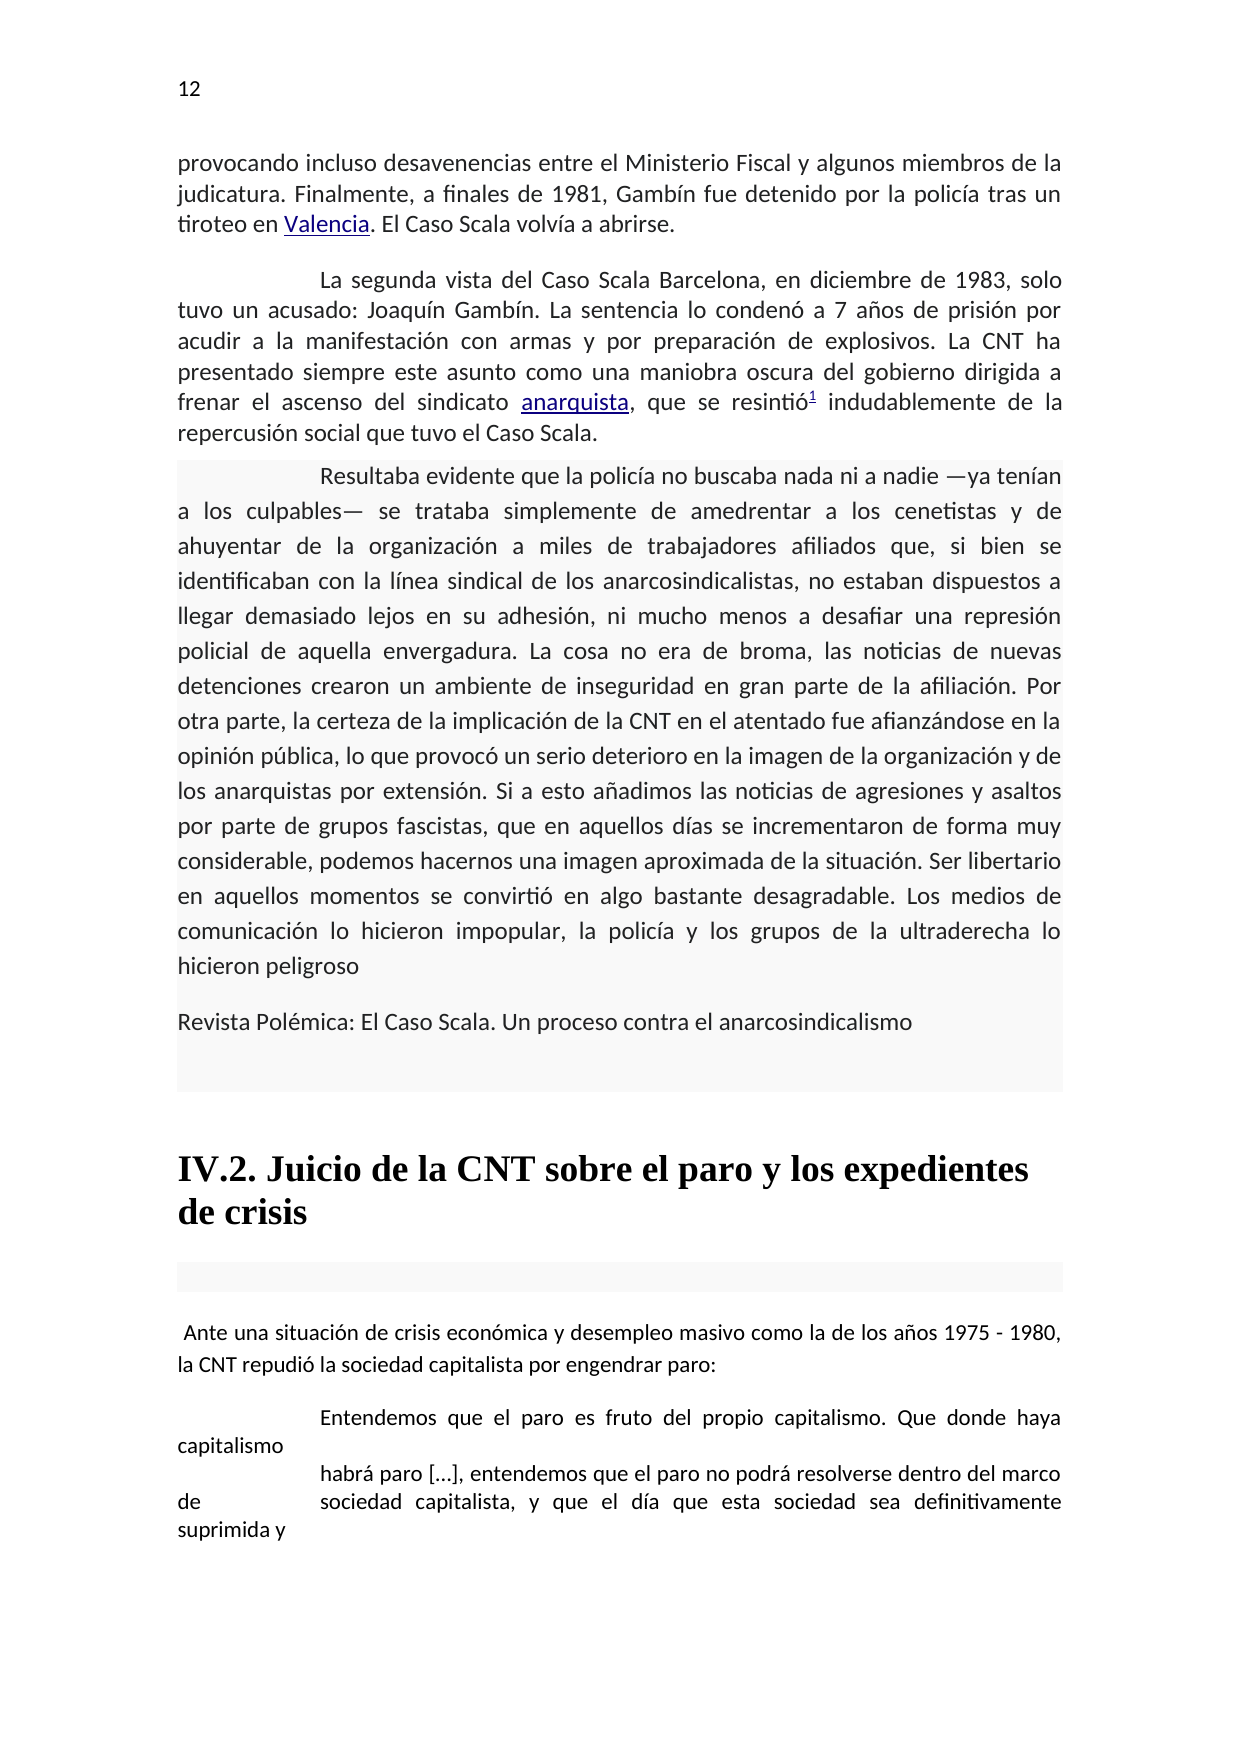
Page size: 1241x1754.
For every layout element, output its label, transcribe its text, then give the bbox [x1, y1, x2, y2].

text provocando incluso desavenencias entre el Ministerio Fiscal y algunos miembros de la judicatura. Finalmente, a finales de 1981, Gambín fue detenido por la policía tras un tiroteo en Valencia. El Caso Scala volvía a abrirse. [177, 148, 1063, 239]
text Entendemos que el paro es fruto del propio capitalismo. Que donde haya capitalismo [177, 1403, 1063, 1459]
text Ante una situación de crisis económica y desempleo masivo como la de los años 1975 - 1980, la CNT repudió la sociedad capitalista por engendrar paro: [177, 1318, 1063, 1378]
text Resultaba evidente que la policía no buscaba nada ni a nadie —ya tenían a los culpables— se trataba simplemente de amedrentar a los cenetistas y de ahuyentar de la organización a miles de trabajadores afiliados que, si bien se identificaban con la línea sindical de los anarcosindicalistas, no estaban dispuestos a llegar demasiado lejos en su adhesión, ni mucho menos a desafiar una represión policial de aquella envergadura. La cosa no era de broma, las noticias de nuevas detenciones crearon un ambiente de inseguridad en gran parte de la afiliación. Por otra parte, la certeza de la implicación de la CNT en el atentado fue afianzándose en la opinión pública, lo que provocó un serio deterioro en la imagen de la organización y de los anarquistas por extensión. Si a esto añadimos las noticias de agresiones y asaltos por parte de grupos fascistas, que en aquellos días se incrementaron de forma muy considerable, podemos hacernos una imagen aproximada de la situación. Ser libertario en aquellos momentos se convirtió en algo bastante desagradable. Los medios de comunicación lo hicieron impopular, la policía y los grupos de la ultraderecha lo hicieron peligroso [177, 460, 1063, 980]
text La segunda vista del Caso Scala Barcelona, en diciembre de 1983, solo tuvo un acusado: Joaquín Gambín. La sentencia lo condenó a 7 años de prisión por acudir a la manifestación con armas y por preparación de explosivos. La CNT ha presentado siempre este asunto como una maniobra oscura del gobierno dirigida a frenar el ascenso del sindicato anarquista, que se resintió1​ indudablemente de la repercusión social que tuvo el Caso Scala. [177, 264, 1063, 447]
text habrá paro […], entendemos que el paro no podrá resolverse dentro del marco de sociedad capitalista, y que el día que esta sociedad sea definitivamente suprimida y [177, 1459, 1063, 1543]
subtitle IV.2. Juicio de la CNT sobre el paro y los expedientes de crisis [177, 1146, 1063, 1233]
text Revista Polémica: El Caso Scala. Un proceso contra el anarcosindicalismo [177, 1006, 1063, 1036]
